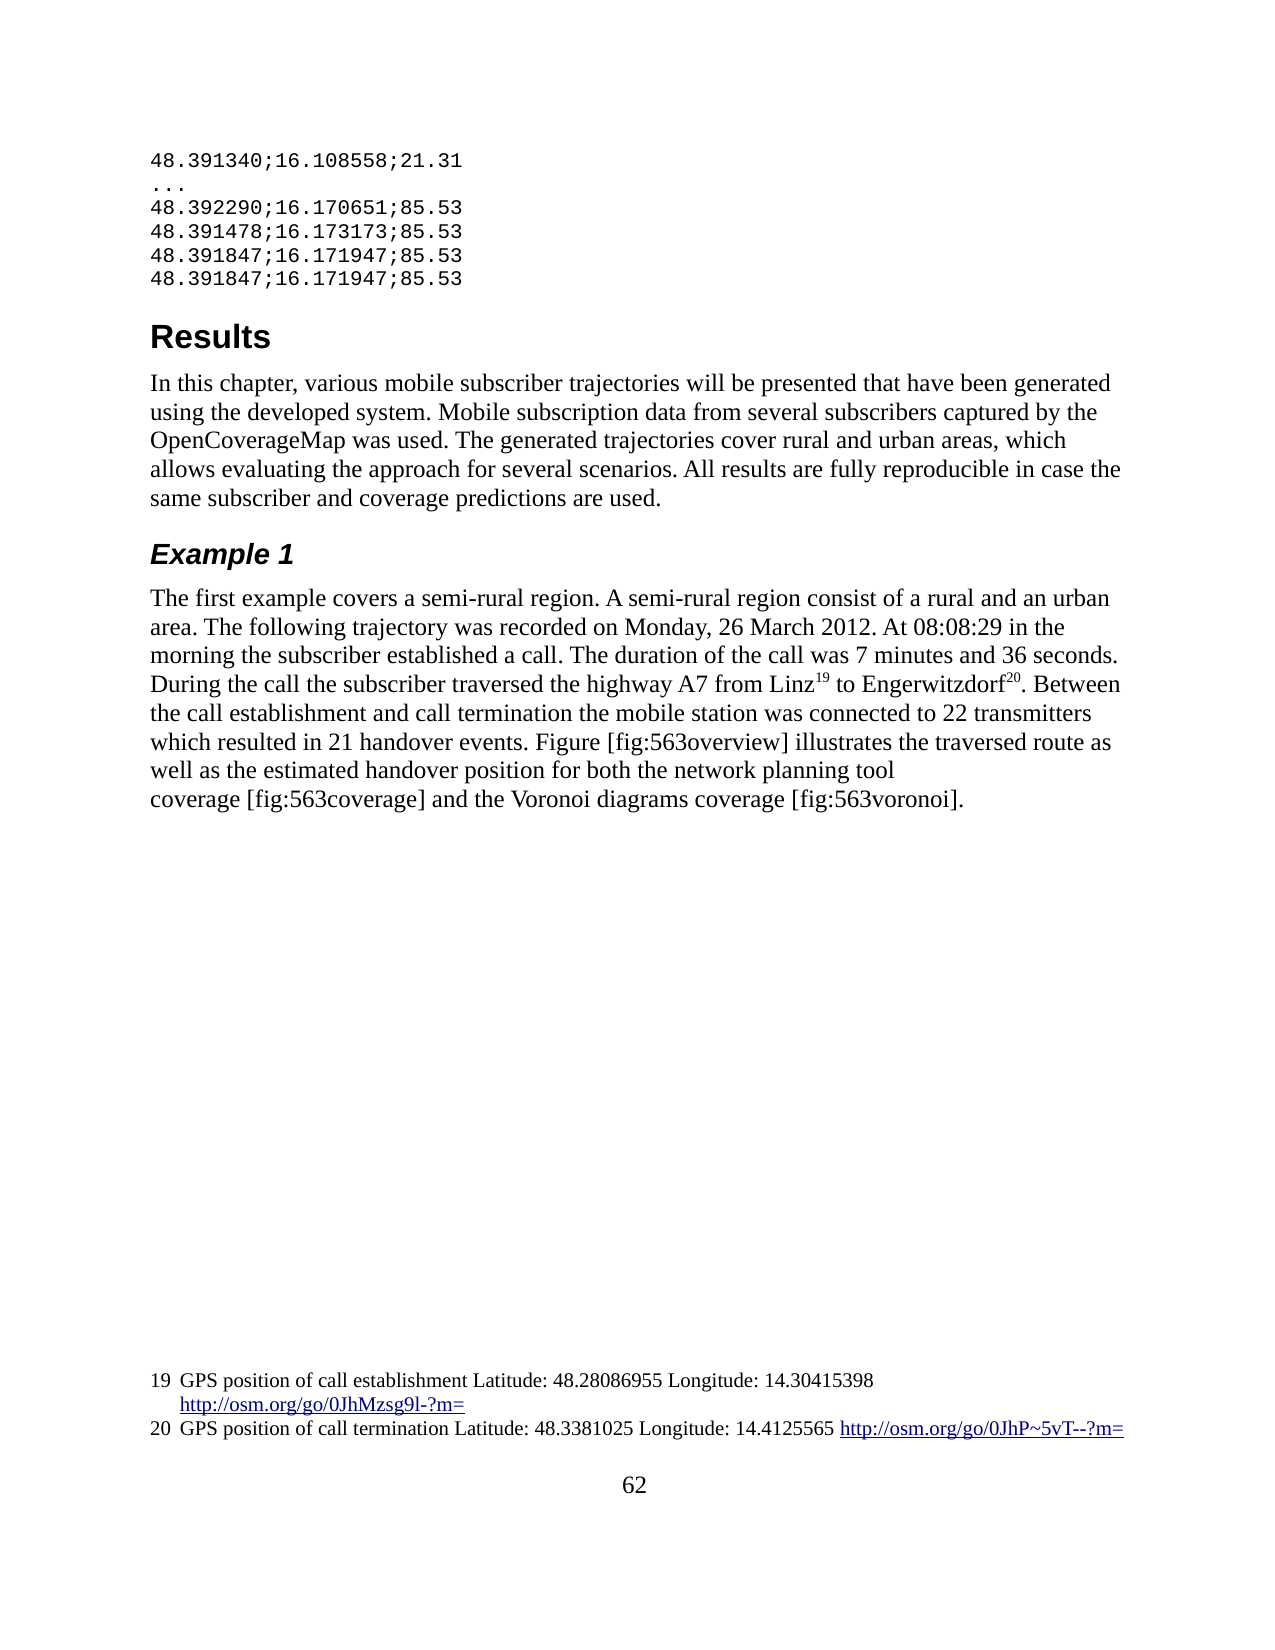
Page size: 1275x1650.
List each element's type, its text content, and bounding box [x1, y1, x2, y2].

text 48.391847;16.171947;85.53 [150, 268, 1125, 292]
text GPS position of call termination Latitude: 48.3381025 Longitude: 14.4125565 http://osm.org/go/0JhP~5vT--?m= [150, 1416, 1125, 1440]
text 48.392290;16.170651;85.53 [150, 197, 1125, 221]
text 48.391340;16.108558;21.31 [150, 150, 1125, 174]
text In this chapter, various mobile subscriber trajectories will be presented that have been generated using the developed system. Mobile subscription data from several subscribers captured by the OpenCoverageMap was used. The generated trajectories cover rural and urban areas, which allows evaluating the approach for several scenarios. All results are fully reproducible in case the same subscriber and coverage predictions are used. [150, 368, 1125, 512]
text The first example covers a semi-rural region. A semi-rural region consist of a rural and an urban area. The following trajectory was recorded on Monday, 26 March 2012. At 08:08:29 in the morning the subscriber established a call. The duration of the call was 7 minutes and 36 seconds. During the call the subscriber traversed the highway A7 from Linz to Engerwitzdorf. Between the call establishment and call termination the mobile station was connected to 22 transmitters which resulted in 21 handover events. Figure [fig:563overview] illustrates the traversed route as well as the estimated handover position for both the network planning tool coverage [fig:563coverage] and the Voronoi diagrams coverage [fig:563voronoi]. [150, 583, 1125, 813]
text ... [150, 174, 1125, 197]
text GPS position of call establishment Latitude: 48.28086955 Longitude: 14.30415398 http://osm.org/go/0JhMzsg9l-?m= [150, 1368, 1125, 1416]
subtitle Example 1 [150, 537, 1125, 570]
subtitle Results [150, 317, 1125, 356]
text 48.391478;16.173173;85.53 [150, 221, 1125, 244]
text 48.391847;16.171947;85.53 [150, 244, 1125, 268]
